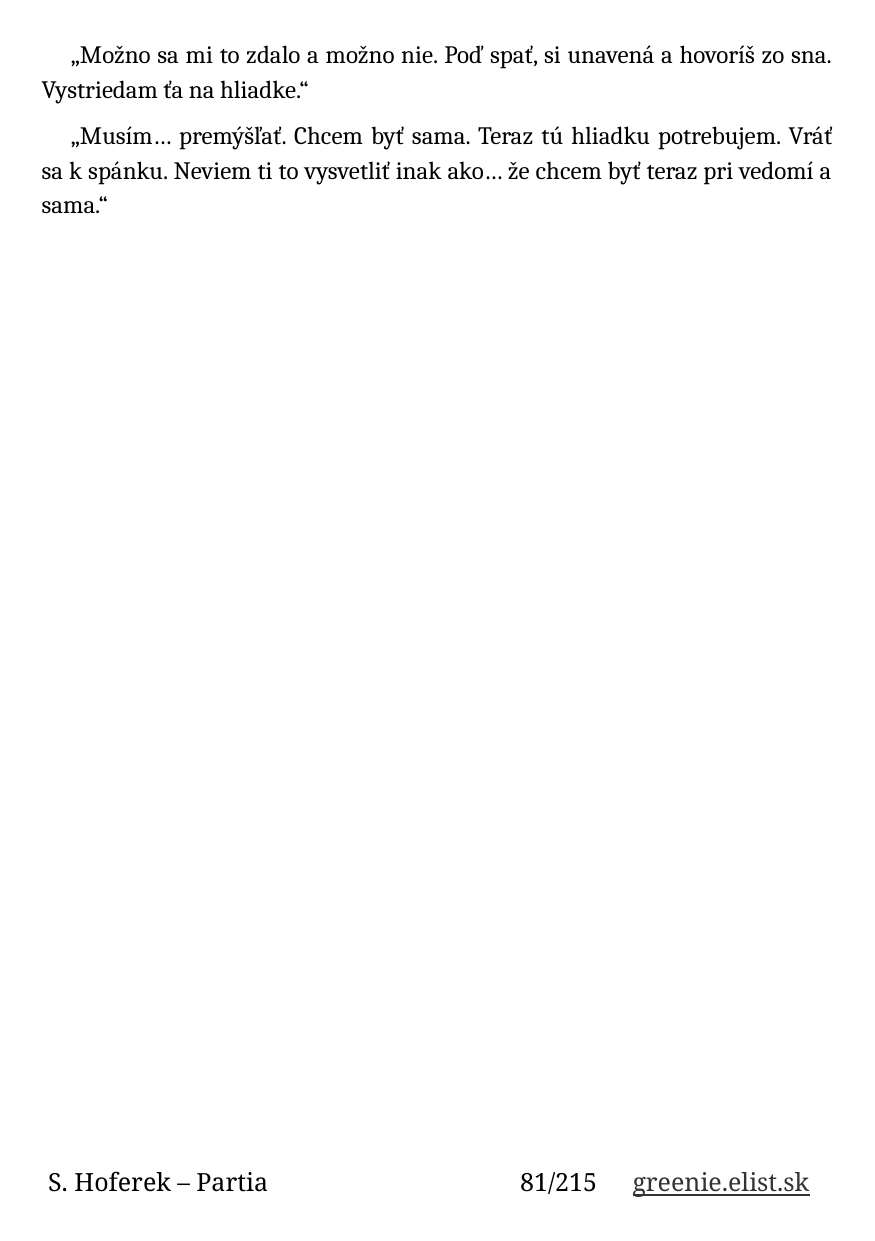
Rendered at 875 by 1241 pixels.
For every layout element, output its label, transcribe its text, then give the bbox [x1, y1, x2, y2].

text „Musím… premýšľať. Chcem byť sama. Teraz tú hliadku potrebujem. Vráť sa k spánku. Neviem ti to vysvetliť inak ako… že chcem byť teraz pri vedomí a sama.“ [41, 122, 833, 220]
text „Možno sa mi to zdalo a možno nie. Poď spať, si unavená a hovoríš zo sna. Vystriedam ťa na hliadke.“ [41, 41, 833, 104]
